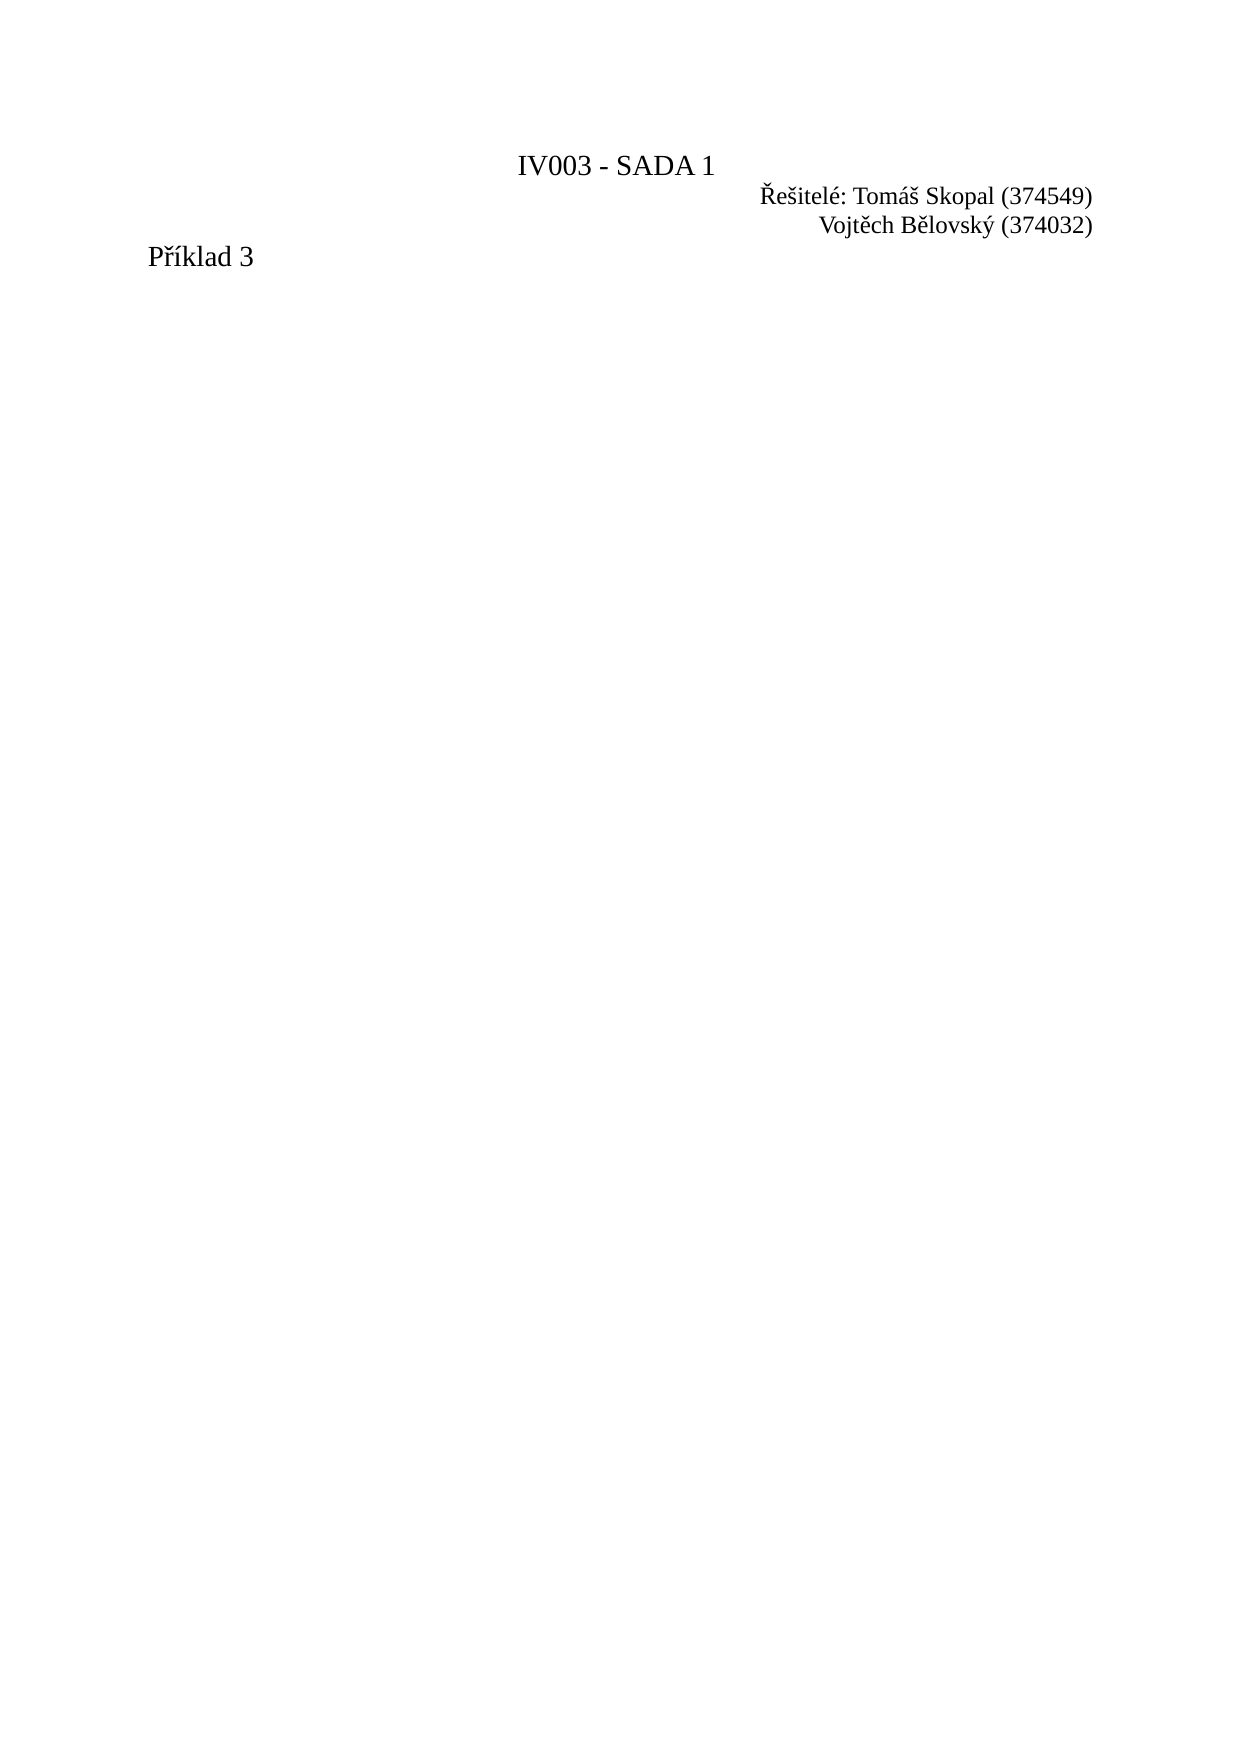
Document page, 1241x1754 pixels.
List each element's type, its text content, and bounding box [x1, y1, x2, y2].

text Vojtěch Bělovský (374032) [148, 210, 1093, 239]
text Příklad 3 [148, 239, 1093, 272]
text IV003 - SADA 1 [148, 148, 1093, 181]
text Řešitelé: Tomáš Skopal (374549) [148, 181, 1093, 210]
